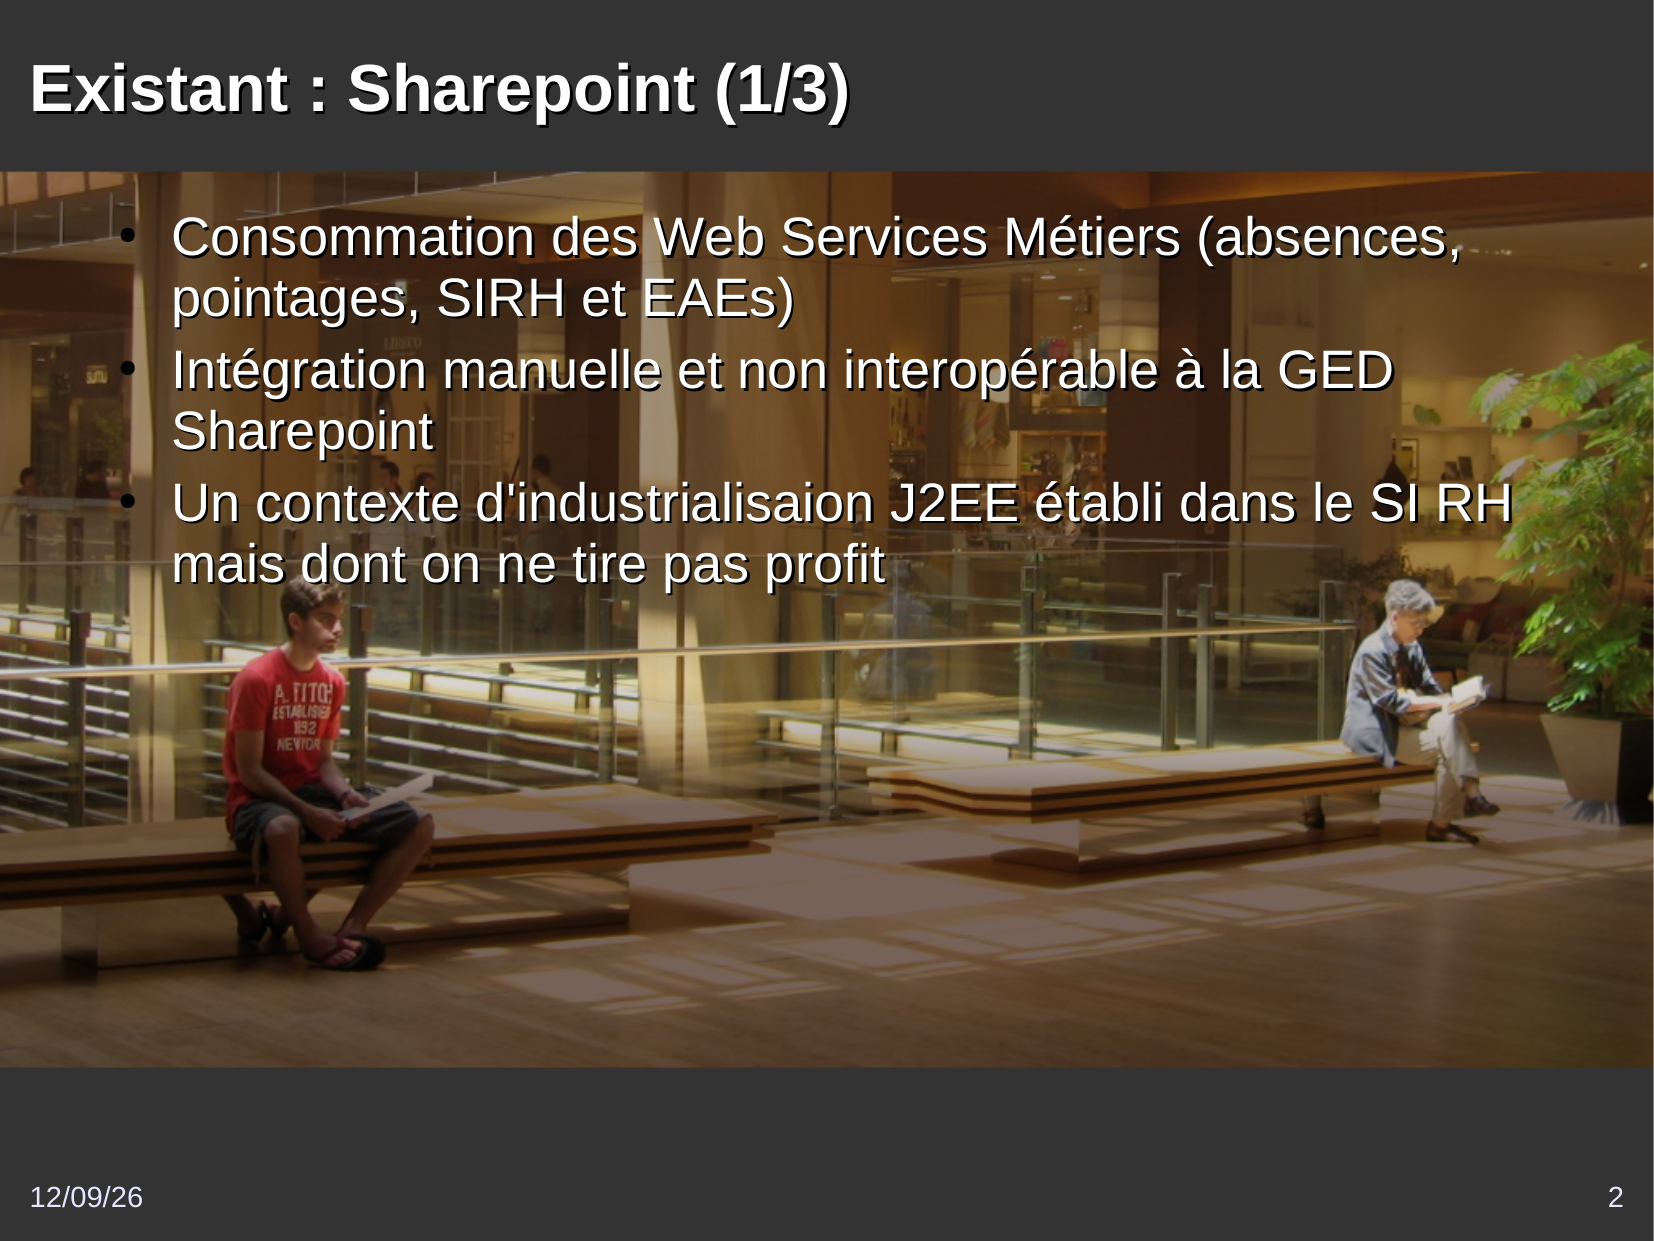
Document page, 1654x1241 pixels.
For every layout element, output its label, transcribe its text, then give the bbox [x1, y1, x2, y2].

picture [0, 0, 1654, 1241]
list Consommation des Web Services Métiers (absences, pointages, SIRH et EAEs) Intégration manuelle et non interopérable à la GED Sharepoint Un contexte d'industrialisaion J2EE établi dans le SI RH mais dont on ne tire pas profit [29, 206, 1625, 1034]
title Existant : Sharepoint (1/3) [29, 29, 1625, 148]
